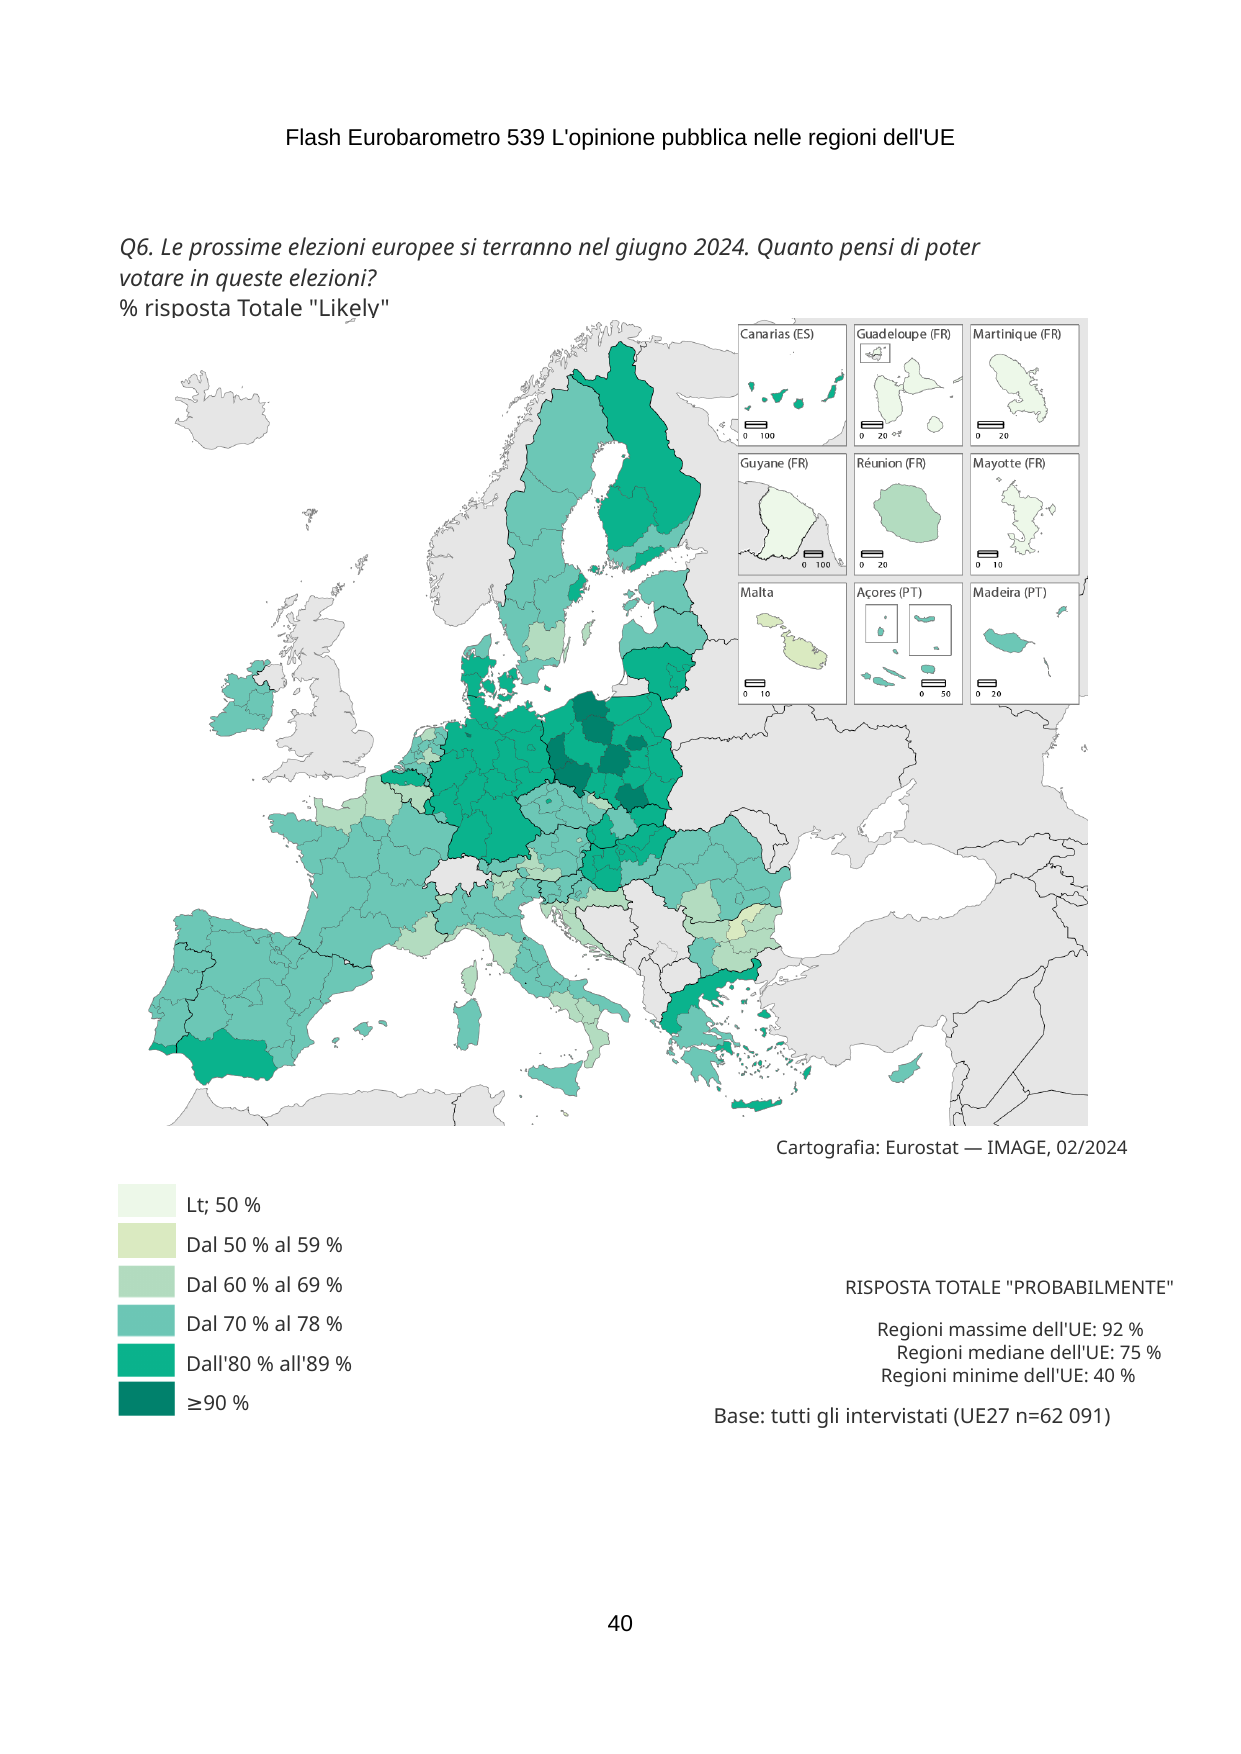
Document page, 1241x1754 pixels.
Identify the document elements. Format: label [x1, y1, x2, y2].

picture [118, 1305, 174, 1337]
picture [119, 1266, 174, 1298]
picture [135, 317, 1088, 1126]
picture [118, 1344, 174, 1376]
picture [119, 1382, 174, 1415]
picture [118, 1223, 176, 1258]
picture [118, 1184, 176, 1217]
